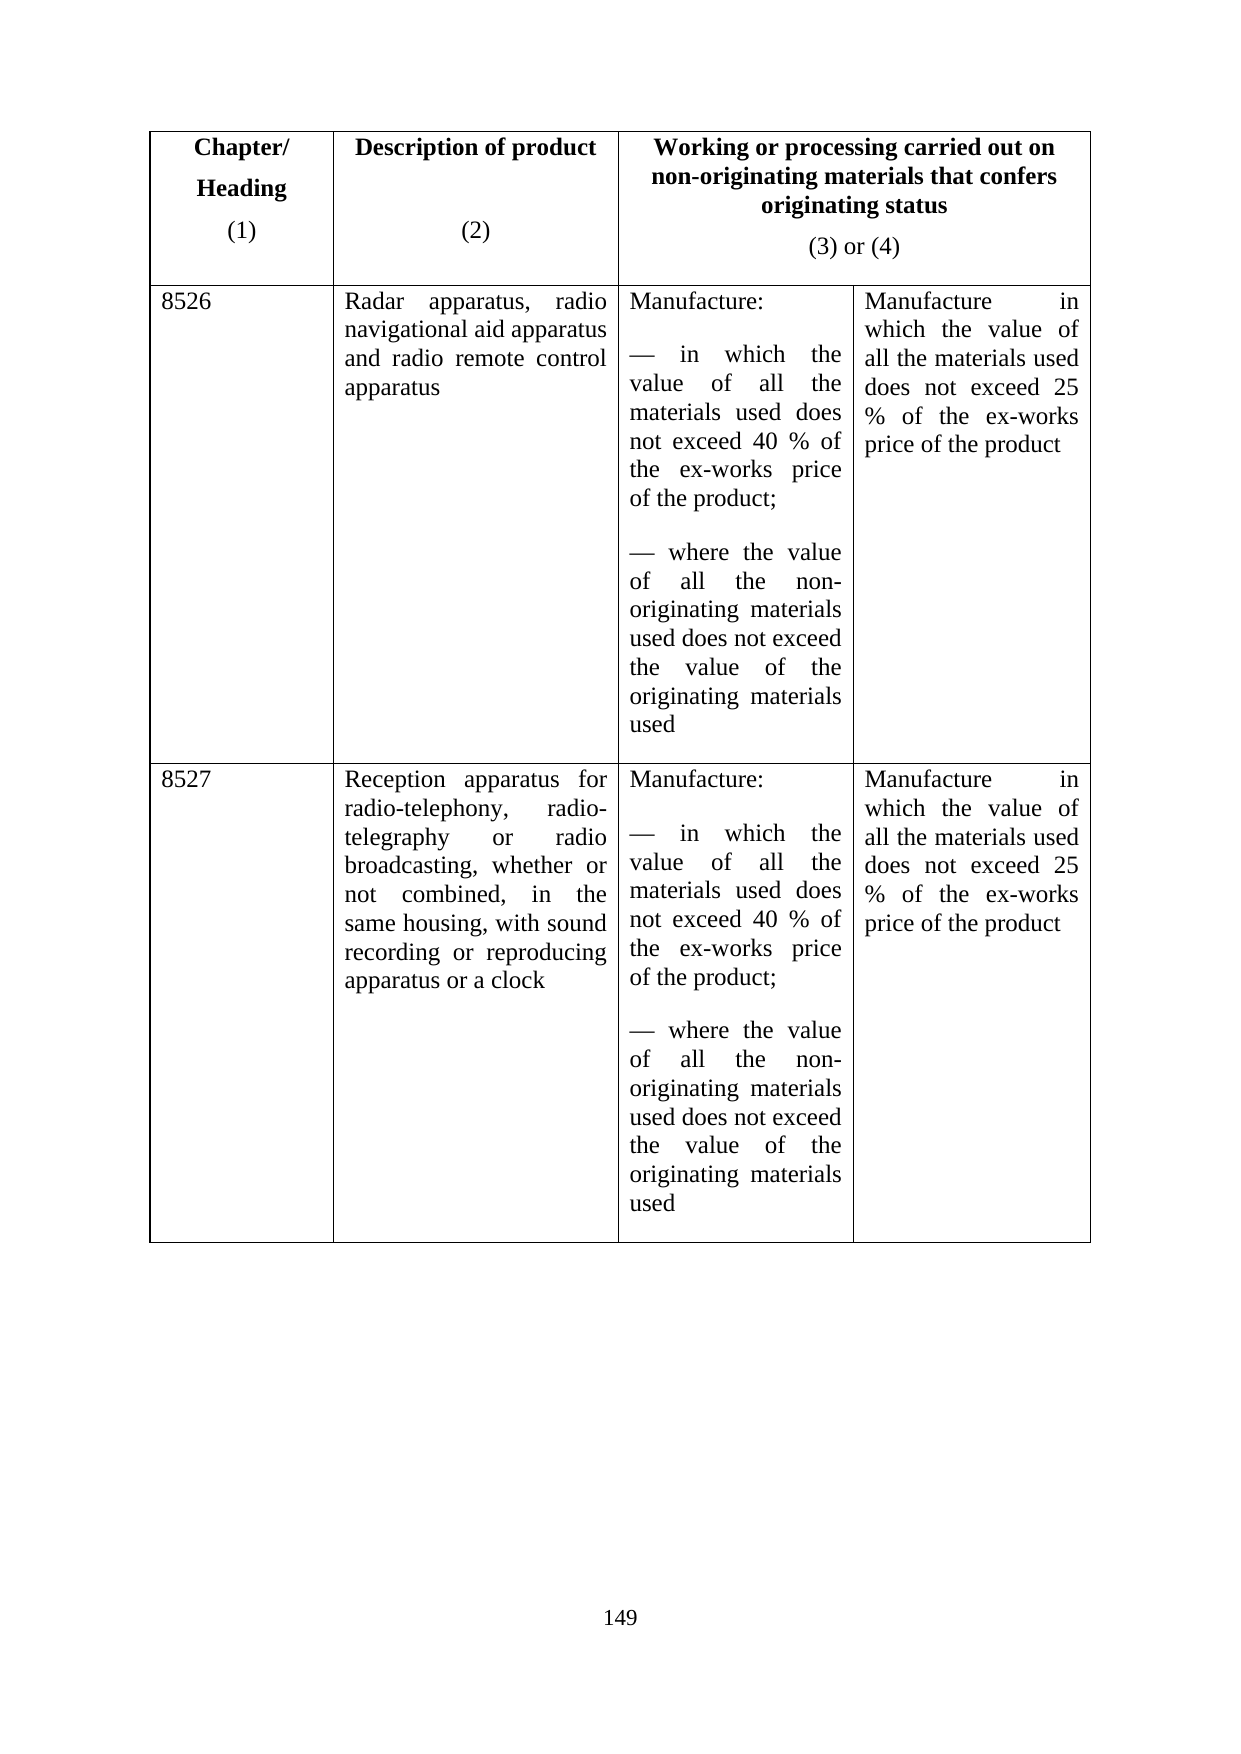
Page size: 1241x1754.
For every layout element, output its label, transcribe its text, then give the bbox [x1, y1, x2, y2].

table_header Chapter/ Heading (1) [151, 132, 333, 285]
table_cell 8526 [151, 286, 333, 763]
table_cell Manufacture in which the value of all the materials used does not exceed 25 % of the ex-works price of the product [854, 764, 1090, 1242]
table_cell 8527 [151, 764, 333, 1242]
table_cell Manufacture in which the value of all the materials used does not exceed 25 % of the ex-works price of the product [854, 286, 1090, 763]
table_header Working or processing carried out on non-originating materials that confers originating status (3) or (4) [619, 132, 1090, 285]
table_cell Manufacture: — in which the value of all the materials used does not exceed 40 % of the ex-works price of the product; — where the value of all the non-originating materials used does not exceed the value of the originating materials used [619, 286, 853, 763]
table_header Description of product (2) [334, 132, 618, 285]
table_cell Reception apparatus for radio-telephony, radio-telegraphy or radio broadcasting, whether or not combined, in the same housing, with sound recording or reproducing apparatus or a clock [334, 764, 618, 1242]
table_cell Radar apparatus, radio navigational aid apparatus and radio remote control apparatus [334, 286, 618, 763]
table_cell Manufacture: — in which the value of all the materials used does not exceed 40 % of the ex-works price of the product; — where the value of all the non-originating materials used does not exceed the value of the originating materials used [619, 764, 853, 1242]
